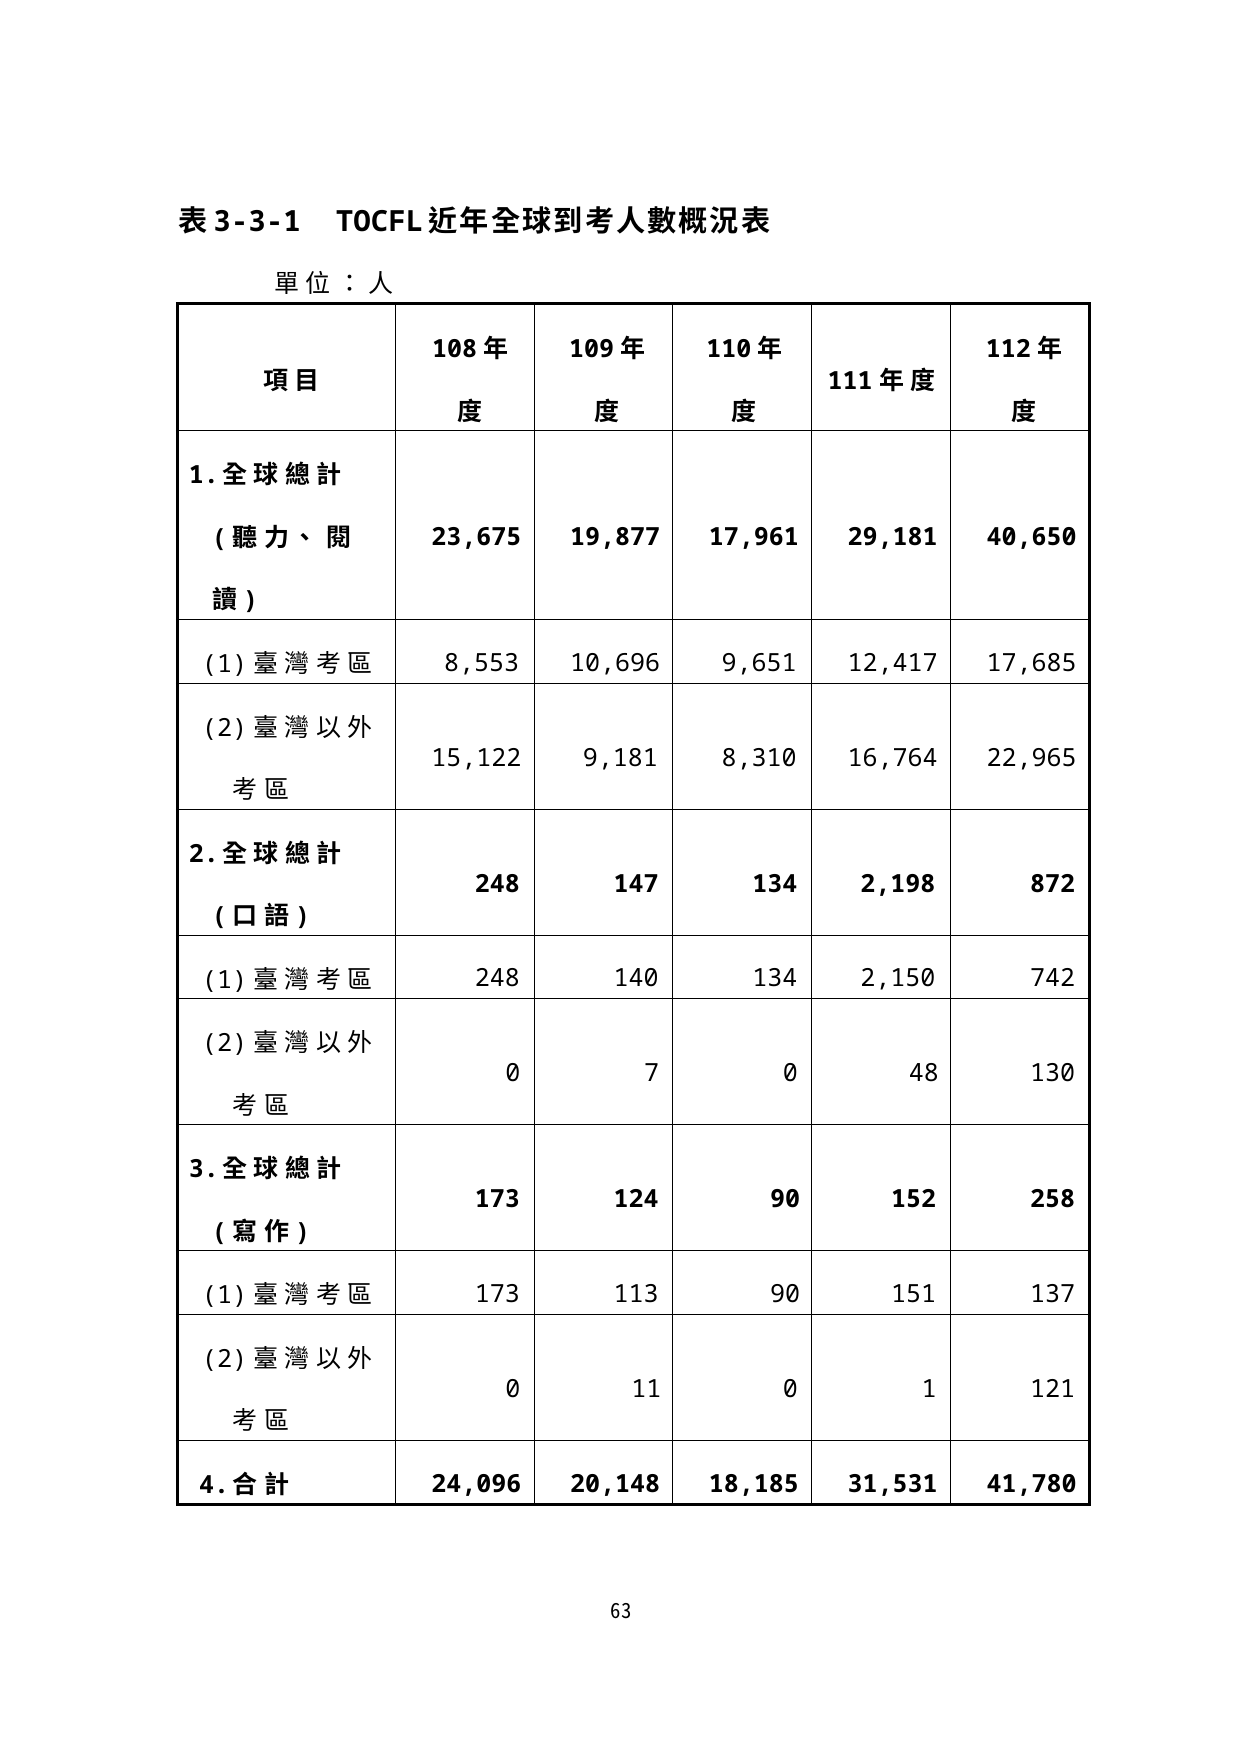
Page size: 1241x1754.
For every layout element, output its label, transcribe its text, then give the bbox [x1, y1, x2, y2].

table_cell 18,185 [673, 1441, 811, 1503]
table_cell 12,417 [812, 620, 950, 682]
table_cell 2,150 [812, 936, 950, 998]
table_cell 0 [396, 1315, 534, 1440]
table_cell 1 [812, 1315, 950, 1440]
table_cell 121 [951, 1315, 1088, 1440]
table_header 110年度 [673, 305, 811, 430]
table_cell 40,650 [951, 431, 1088, 619]
table_header 112年度 [951, 305, 1088, 430]
table_cell 17,685 [951, 620, 1088, 682]
table_cell 0 [673, 999, 811, 1124]
table_header 111年度 [812, 305, 950, 430]
table_cell 17,961 [673, 431, 811, 619]
table_cell 140 [535, 936, 672, 998]
table_cell 2,198 [812, 810, 950, 934]
table_cell 258 [951, 1125, 1088, 1250]
table_cell (1)臺灣考區 [179, 620, 395, 682]
table_cell 173 [396, 1125, 534, 1250]
table_cell 134 [673, 936, 811, 998]
table_cell 20,148 [535, 1441, 672, 1503]
table_cell 15,122 [396, 684, 534, 808]
table_cell 8,310 [673, 684, 811, 808]
table_cell 9,651 [673, 620, 811, 682]
table_cell (1)臺灣考區 [179, 936, 395, 998]
table_cell 48 [812, 999, 950, 1124]
table_cell 24,096 [396, 1441, 534, 1503]
table_cell 137 [951, 1251, 1088, 1314]
table_cell 152 [812, 1125, 950, 1250]
table_cell 742 [951, 936, 1088, 998]
table_header 109年度 [535, 305, 672, 430]
table_cell (2)臺灣以外考區 [179, 999, 395, 1124]
text 表3-3-1 TOCFL近年全球到考人數概況表 單位：人 [163, 177, 1063, 302]
table_cell 147 [535, 810, 672, 934]
table_cell (2)臺灣以外考區 [179, 1315, 395, 1440]
table_cell 8,553 [396, 620, 534, 682]
table_cell 90 [673, 1125, 811, 1250]
table_cell 113 [535, 1251, 672, 1314]
table_cell 151 [812, 1251, 950, 1314]
table_cell 0 [396, 999, 534, 1124]
table_cell 19,877 [535, 431, 672, 619]
table_cell 4.合計 [179, 1441, 395, 1503]
table_cell 173 [396, 1251, 534, 1314]
table_cell 7 [535, 999, 672, 1124]
table_cell 248 [396, 936, 534, 998]
table_cell (1)臺灣考區 [179, 1251, 395, 1314]
table_header 項目 [179, 305, 395, 430]
table_cell 11 [535, 1315, 672, 1440]
table_cell 29,181 [812, 431, 950, 619]
table_cell 134 [673, 810, 811, 934]
table_cell (2)臺灣以外考區 [179, 684, 395, 808]
table_cell 90 [673, 1251, 811, 1314]
table_cell 130 [951, 999, 1088, 1124]
table_cell 41,780 [951, 1441, 1088, 1503]
table_cell 9,181 [535, 684, 672, 808]
table_cell 0 [673, 1315, 811, 1440]
table_cell 16,764 [812, 684, 950, 808]
table_cell 31,531 [812, 1441, 950, 1503]
table_cell 10,696 [535, 620, 672, 682]
table_cell 23,675 [396, 431, 534, 619]
table_cell 1.全球總計(聽力、閱讀) [179, 431, 395, 619]
table_cell 3.全球總計(寫作) [179, 1125, 395, 1250]
table_cell 124 [535, 1125, 672, 1250]
table_cell 22,965 [951, 684, 1088, 808]
table_header 108年度 [396, 305, 534, 430]
table_cell 872 [951, 810, 1088, 934]
table_cell 2.全球總計(口語) [179, 810, 395, 934]
table_cell 248 [396, 810, 534, 934]
